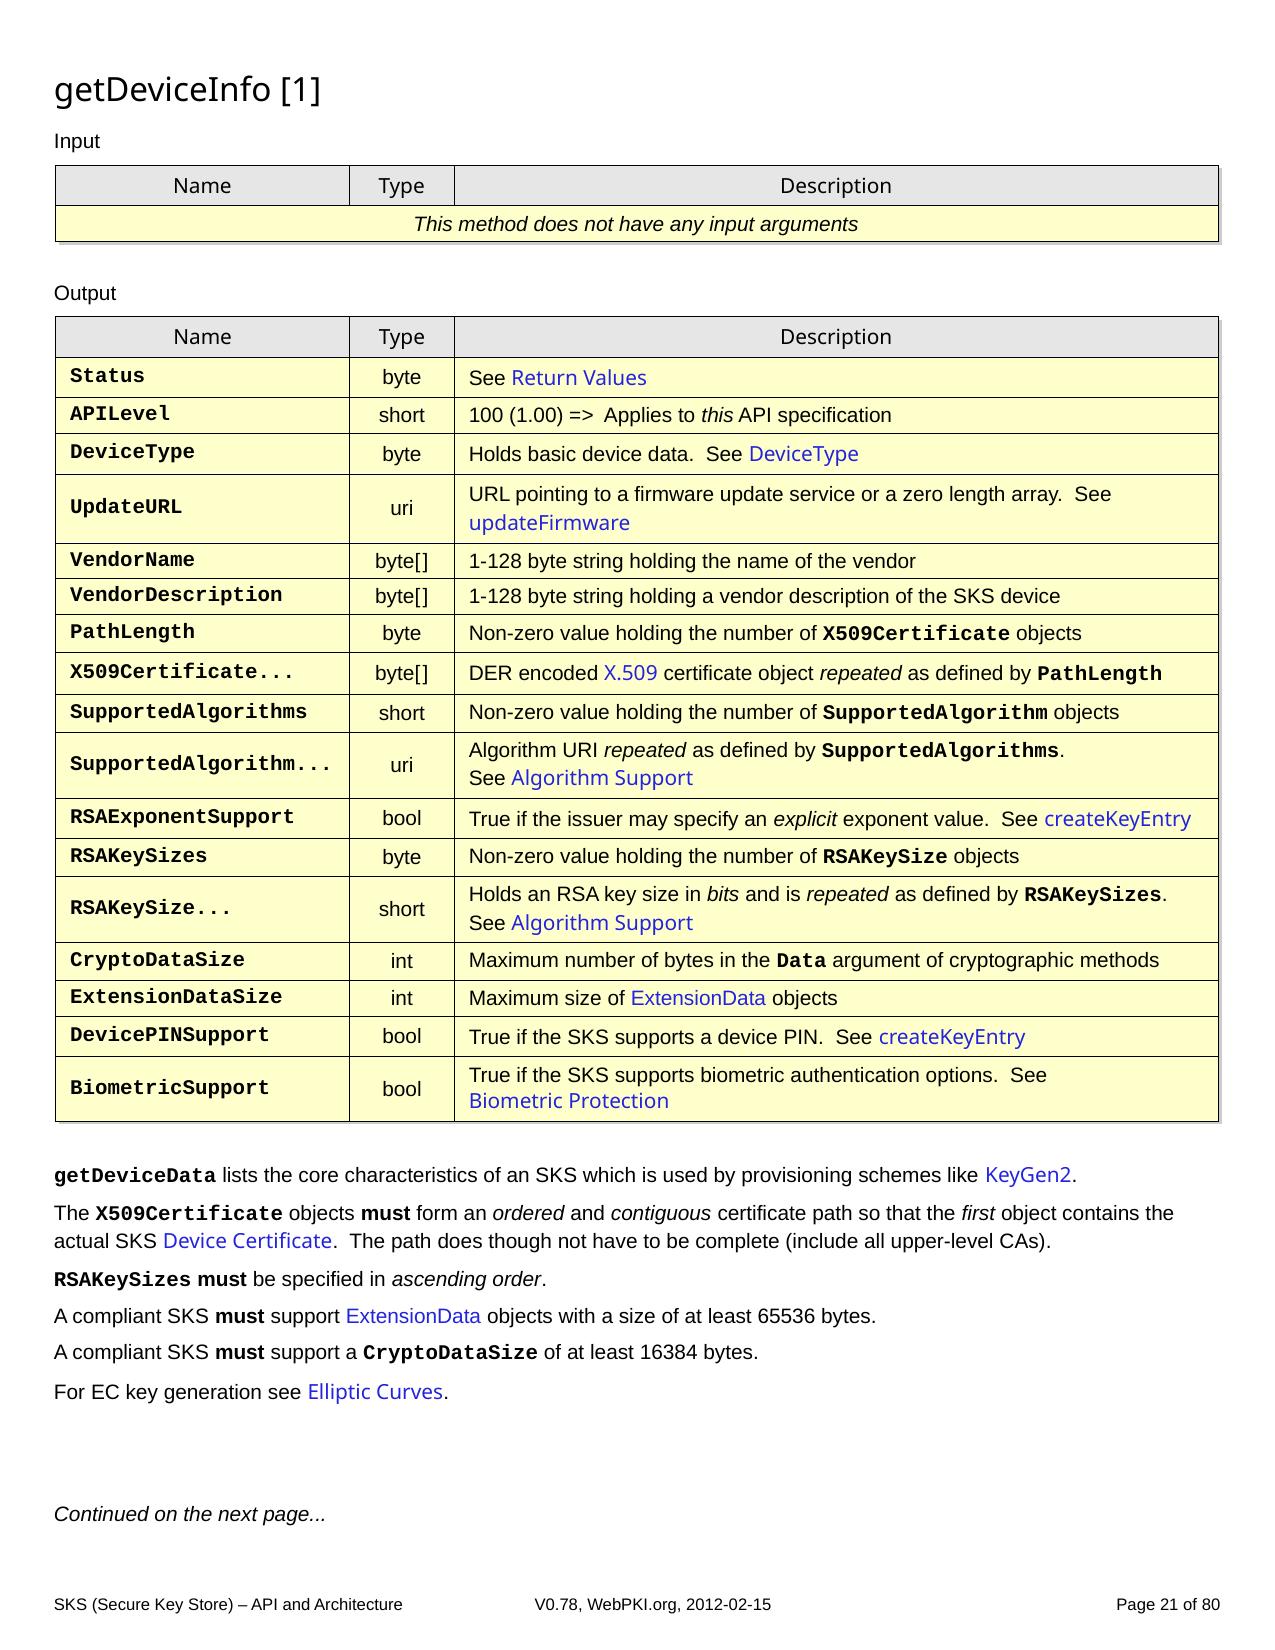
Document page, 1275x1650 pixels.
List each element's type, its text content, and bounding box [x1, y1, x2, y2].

text Continued on the next page... [54, 1501, 1221, 1525]
table_cell PathLength [56, 615, 349, 652]
table_header Type [350, 317, 454, 357]
table_cell short [350, 398, 454, 433]
table_cell uri [350, 475, 454, 542]
table_cell RSAKeySizes [56, 839, 349, 876]
table_cell X509Certificate... [56, 653, 349, 694]
table_cell Maximum size of ExtensionData objects [455, 981, 1218, 1016]
table_cell SupportedAlgorithms [56, 695, 349, 732]
table_header Name [56, 317, 349, 357]
table_cell byte [350, 434, 454, 473]
table_cell True if the issuer may specify an explicit exponent value. See createKeyEntry [455, 799, 1218, 838]
table_header Description [455, 317, 1218, 357]
table_cell VendorDescription [56, 579, 349, 614]
table_cell bool [350, 1017, 454, 1056]
table_cell Non-zero value holding the number of RSAKeySize objects [455, 839, 1218, 876]
table_cell ExtensionDataSize [56, 981, 349, 1016]
table_cell DER encoded X.509 certificate object repeated as defined by PathLength [455, 653, 1218, 694]
table_cell DevicePINSupport [56, 1017, 349, 1056]
table_cell bool [350, 1057, 454, 1121]
table_cell uri [350, 733, 454, 798]
text The X509Certificate objects must form an ordered and contiguous certificate path so that the first object contains the actual SKS Device Certificate. The path does though not have to be complete (include all upper-level CAs). [54, 1201, 1221, 1255]
table_cell True if the SKS supports a device PIN. See createKeyEntry [455, 1017, 1218, 1056]
table_header Type [350, 166, 454, 205]
table_cell 1-128 byte string holding the name of the vendor [455, 544, 1218, 578]
table_cell int [350, 943, 454, 980]
text For EC key generation see Elliptic Curves. [54, 1377, 1221, 1406]
text A compliant SKS must support ExtensionData objects with a size of at least 65536 bytes. [54, 1304, 1221, 1328]
subtitle getDeviceInfo [1] [54, 66, 1221, 111]
table_cell BiometricSupport [56, 1057, 349, 1121]
table_cell VendorName [56, 544, 349, 578]
table_cell short [350, 877, 454, 942]
table_cell RSAKeySize... [56, 877, 349, 942]
table_header Name [56, 166, 349, 205]
table_cell True if the SKS supports biometric authentication options. See Biometric Protection [455, 1057, 1218, 1121]
table_cell APILevel [56, 398, 349, 433]
table_cell Maximum number of bytes in the Data argument of cryptographic methods [455, 943, 1218, 980]
table_cell Status [56, 358, 349, 397]
table_cell byte [350, 358, 454, 397]
table_cell 1-128 byte string holding a vendor description of the SKS device [455, 579, 1218, 614]
table_cell CryptoDataSize [56, 943, 349, 980]
table_cell SupportedAlgorithm... [56, 733, 349, 798]
text getDeviceData lists the core characteristics of an SKS which is used by provisioning schemes like KeyGen2. [54, 1160, 1221, 1189]
table_cell UpdateURL [56, 475, 349, 542]
table_cell This method does not have any input arguments [56, 206, 1218, 241]
table_cell byte⁮[ ] [350, 579, 454, 614]
table_cell short [350, 695, 454, 732]
table_cell RSAExponentSupport [56, 799, 349, 838]
text RSAKeySizes must be specified in ascending order. [54, 1267, 1221, 1292]
table_cell See Return Values [455, 358, 1218, 397]
table_header Description [455, 166, 1218, 205]
table_cell URL pointing to a firmware update service or a zero length array. See updateFirmware [455, 475, 1218, 542]
table_cell byte [350, 839, 454, 876]
text Output [54, 281, 1221, 304]
table_cell int [350, 981, 454, 1016]
table_cell Non-zero value holding the number of SupportedAlgorithm objects [455, 695, 1218, 732]
table_cell byte [350, 615, 454, 652]
table_cell Holds basic device data. See DeviceType [455, 434, 1218, 473]
table_cell Holds an RSA key size in bits and is repeated as defined by RSAKeySizes. See Algorithm Support [455, 877, 1218, 942]
text Input [54, 129, 1221, 153]
table_cell byte⁮[ ] [350, 653, 454, 694]
text A compliant SKS must support a CryptoDataSize of at least 16384 bytes. [54, 1340, 1221, 1366]
table_cell byte⁮[ ] [350, 544, 454, 578]
table_cell 100 (1.00) => Applies to this API specification [455, 398, 1218, 433]
table_cell DeviceType [56, 434, 349, 473]
table_cell Algorithm URI repeated as defined by SupportedAlgorithms. See Algorithm Support [455, 733, 1218, 798]
table_cell bool [350, 799, 454, 838]
table_cell Non-zero value holding the number of X509Certificate objects [455, 615, 1218, 652]
